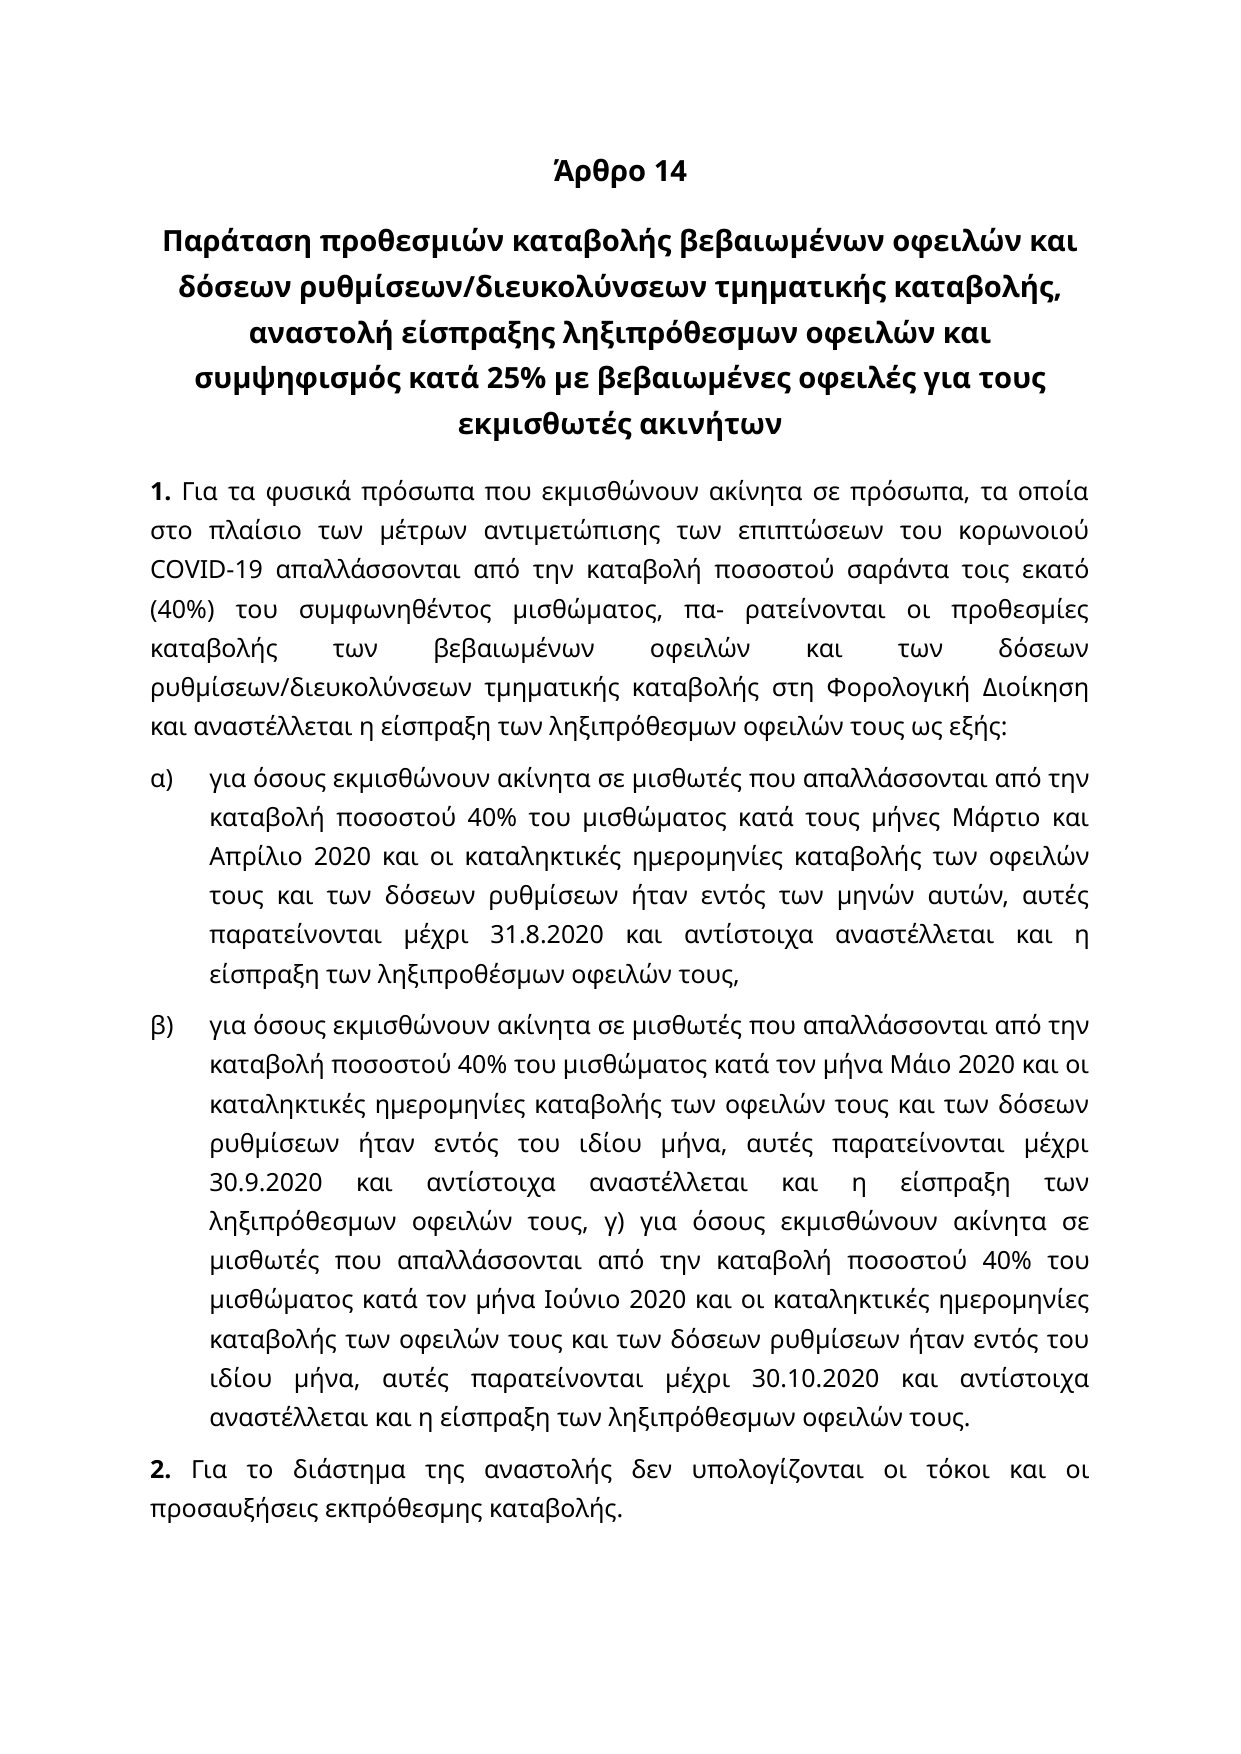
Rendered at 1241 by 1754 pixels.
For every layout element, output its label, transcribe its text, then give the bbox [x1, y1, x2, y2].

text 1. Για τα φυσικά πρόσωπα που εκμισθώνουν ακίνητα σε πρόσωπα, τα οποία στο πλαίσιο των μέτρων αντιμετώπισης των επιπτώσεων του κορωνοιού COVID-19 απαλλάσσονται από την καταβολή ποσοστού σαράντα τοις εκατό (40%) του συμφωνηθέντος μισθώματος, πα- ρατείνονται οι προθεσμίες καταβολής των βεβαιωμένων οφειλών και των δόσεων ρυθμίσεων/διευκολύνσεων τμηματικής καταβολής στη Φορολογική Διοίκηση και αναστέλλεται η είσπραξη των ληξιπρόθεσμων οφειλών τους ως εξής: [150, 474, 1090, 743]
text 2. Για το διάστημα της αναστολής δεν υπολογίζονται οι τόκοι και οι προσαυξήσεις εκπρόθεσμης καταβολής. [150, 1451, 1090, 1524]
list β) για όσους εκμισθώνουν ακίνητα σε μισθωτές που απαλλάσσονται από την καταβολή ποσοστού 40% του μισθώματος κατά τον μήνα Μάιο 2020 και οι καταληκτικές ημερομηνίες καταβολής των οφειλών τους και των δόσεων ρυθμίσεων ήταν εντός του ιδίου μήνα, αυτές παρατείνονται μέχρι 30.9.2020 και αντίστοιχα αναστέλλεται και η είσπραξη των ληξιπρόθεσμων οφειλών τους, γ) για όσους εκμισθώνουν ακίνητα σε μισθωτές που απαλλάσσονται από την καταβολή ποσοστού 40% του μισθώματος κατά τον μήνα Ιούνιο 2020 και οι καταληκτικές ημερομηνίες καταβολής των οφειλών τους και των δόσεων ρυθμίσεων ήταν εντός του ιδίου μήνα, αυτές παρατείνονται μέχρι 30.10.2020 και αντίστοιχα αναστέλλεται και η είσπραξη των ληξιπρόθεσμων οφειλών τους. [150, 1008, 1090, 1434]
subtitle Άρθρο 14 [150, 150, 1090, 190]
list α) για όσους εκμισθώνουν ακίνητα σε μισθωτές που απαλλάσσονται από την καταβολή ποσοστού 40% του μισθώματος κατά τους μήνες Μάρτιο και Απρίλιο 2020 και οι καταληκτικές ημερομηνίες καταβολής των οφειλών τους και των δόσεων ρυθμίσεων ήταν εντός των μηνών αυτών, αυτές παρατείνονται μέχρι 31.8.2020 και αντίστοιχα αναστέλλεται και η είσπραξη των ληξιπροθέσμων οφειλών τους, [150, 760, 1090, 990]
subtitle Παράταση προθεσμιών καταβολής βεβαιωμένων οφειλών και δόσεων ρυθμίσεων/διευκολύνσεων τμηματικής καταβολής, αναστολή είσπραξης ληξιπρόθεσμων οφειλών και συμψηφισμός κατά 25% με βεβαιωμένες οφειλές για τους εκμισθωτές ακινήτων [150, 221, 1090, 443]
